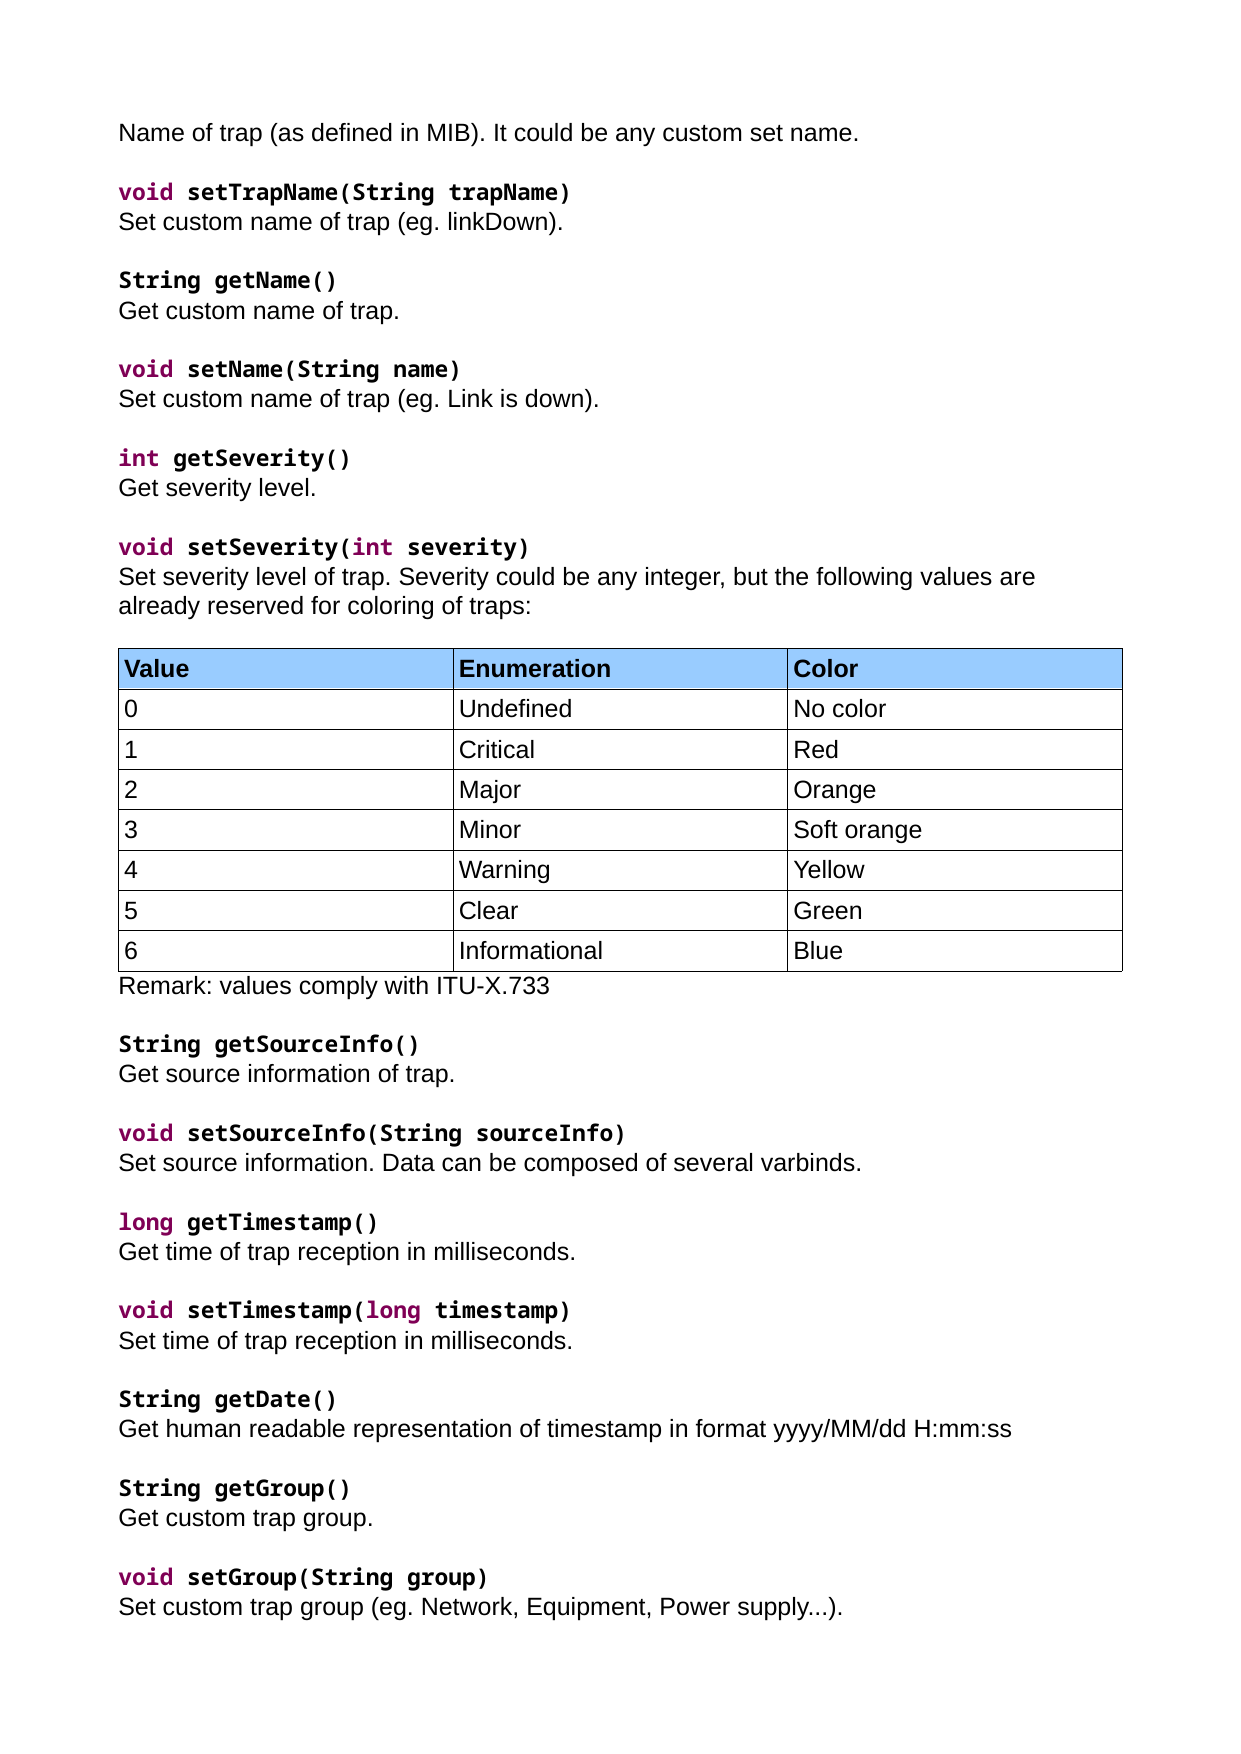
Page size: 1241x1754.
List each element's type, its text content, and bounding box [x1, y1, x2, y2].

text String getName() [118, 264, 1122, 296]
table_cell Major [454, 770, 787, 809]
text Get custom name of trap. [118, 296, 1122, 324]
text Remark: values comply with ITU-X.733 [118, 972, 1122, 999]
text Get human readable representation of timestamp in format yyyy/MM/dd H:mm:ss [118, 1414, 1122, 1443]
table_cell Yellow [788, 851, 1122, 890]
text void setSeverity(int severity) [118, 531, 1122, 562]
table_header Value [119, 649, 453, 688]
text Get custom trap group. [118, 1503, 1122, 1532]
table_cell 2 [119, 770, 453, 809]
table_cell Minor [454, 810, 787, 850]
text Get time of trap reception in milliseconds. [118, 1237, 1122, 1266]
text String getDate() [118, 1383, 1122, 1414]
table_header Enumeration [454, 649, 787, 688]
table_cell Warning [454, 851, 787, 890]
text Set custom name of trap (eg. Link is down). [118, 384, 1122, 413]
text void setTimestamp(long timestamp) [118, 1294, 1122, 1326]
table_cell Undefined [454, 690, 787, 729]
table_cell Blue [788, 931, 1122, 971]
text void setName(String name) [118, 353, 1122, 384]
table_cell Red [788, 730, 1122, 769]
text String getSourceInfo() [118, 1028, 1122, 1059]
table_cell 0 [119, 690, 453, 729]
table_cell Green [788, 891, 1122, 930]
text String getGroup() [118, 1472, 1122, 1503]
text Get severity level. [118, 473, 1122, 502]
table_cell 5 [119, 891, 453, 930]
text void setTrapName(String trapName) [118, 176, 1122, 207]
table_cell 1 [119, 730, 453, 769]
table_cell 3 [119, 810, 453, 850]
text Set source information. Data can be composed of several varbinds. [118, 1148, 1122, 1177]
text Set custom trap group (eg. Network, Equipment, Power supply...). [118, 1592, 1122, 1621]
table_cell 4 [119, 851, 453, 890]
text Name of trap (as defined in MIB). It could be any custom set name. [118, 118, 1122, 147]
text int getSeverity() [118, 442, 1122, 473]
table_header Color [788, 649, 1122, 688]
table_cell No color [788, 690, 1122, 729]
text void setSourceInfo(String sourceInfo) [118, 1117, 1122, 1148]
table_cell Informational [454, 931, 787, 971]
table_cell 6 [119, 931, 453, 971]
text Get source information of trap. [118, 1059, 1122, 1088]
text Set custom name of trap (eg. linkDown). [118, 207, 1122, 236]
text void setGroup(String group) [118, 1561, 1122, 1592]
text long getTimestamp() [118, 1206, 1122, 1237]
table_cell Orange [788, 770, 1122, 809]
table_cell Critical [454, 730, 787, 769]
text Set severity level of trap. Severity could be any integer, but the following values are already reserved for coloring of traps: [118, 562, 1122, 619]
table_cell Clear [454, 891, 787, 930]
text Set time of trap reception in milliseconds. [118, 1326, 1122, 1354]
table_cell Soft orange [788, 810, 1122, 850]
